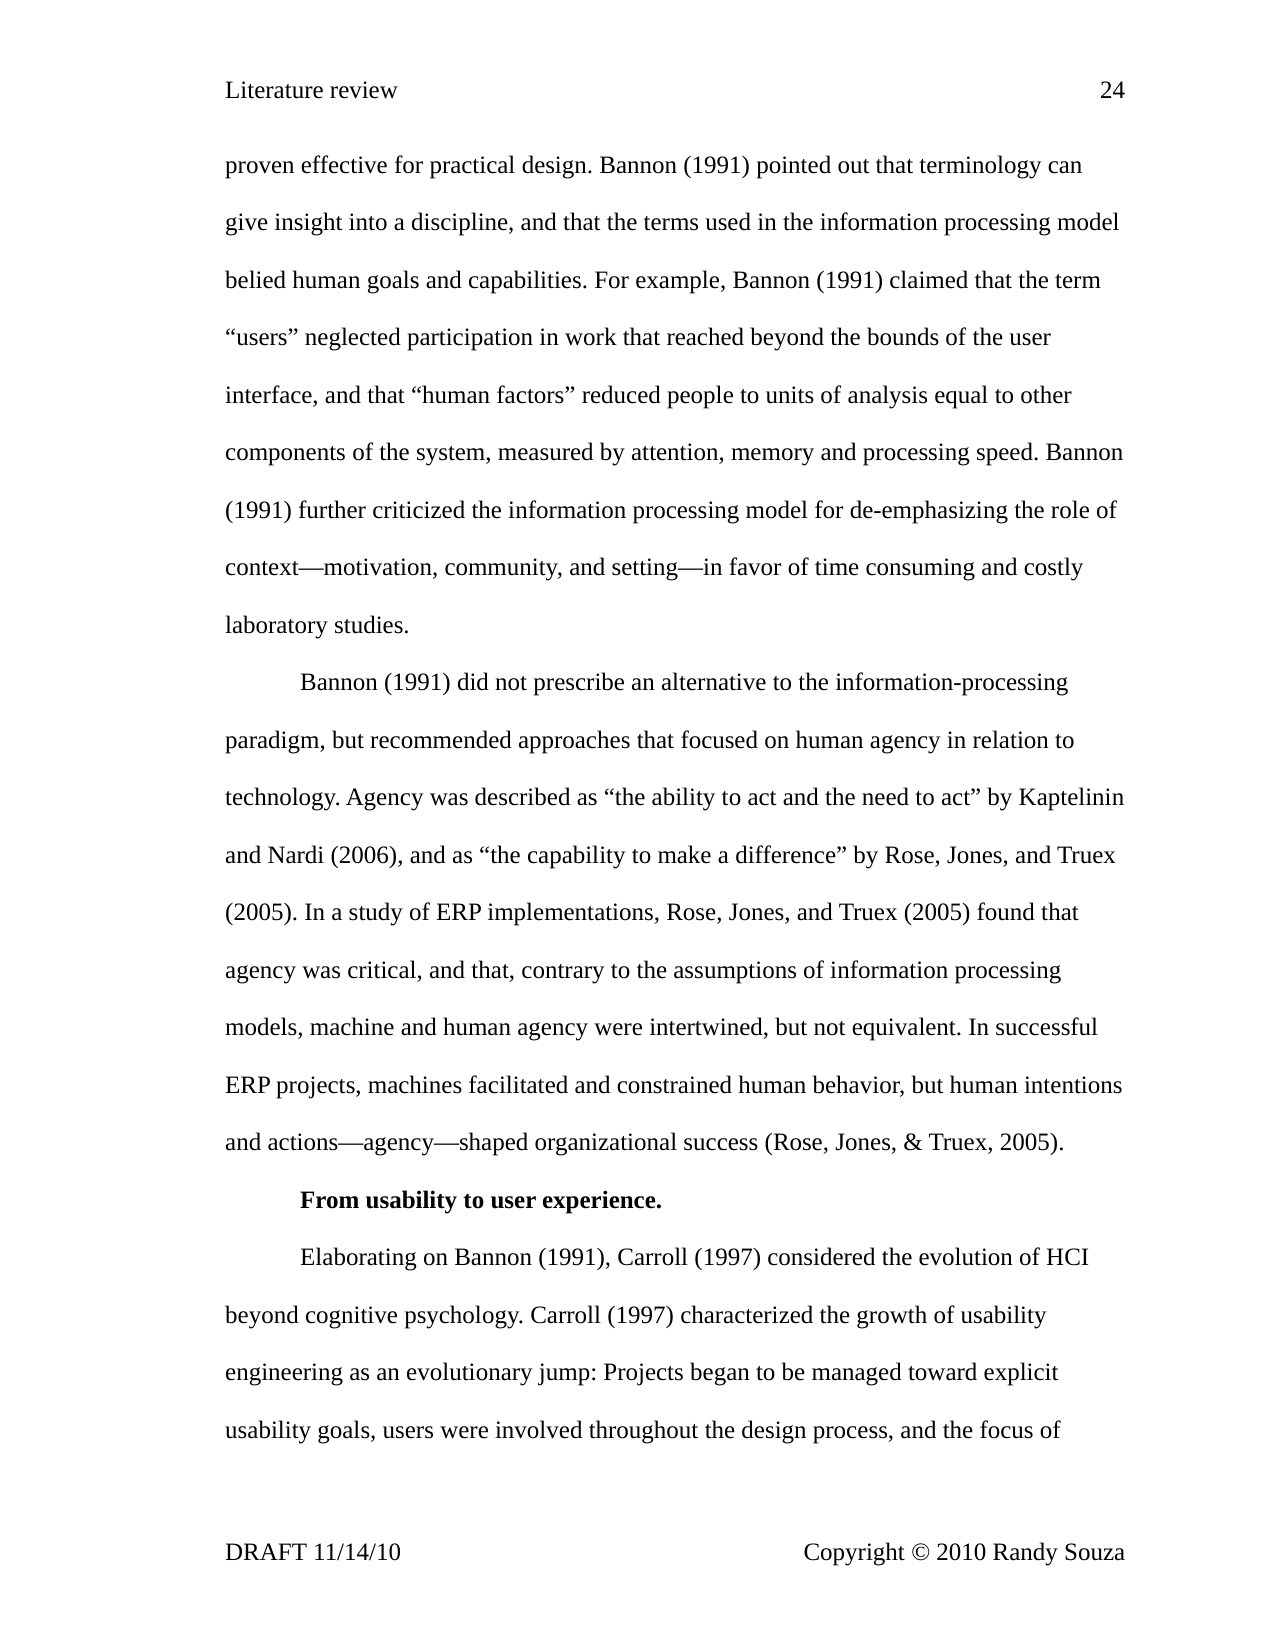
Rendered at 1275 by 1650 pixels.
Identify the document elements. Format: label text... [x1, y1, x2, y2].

text Elaborating on Bannon (1991), Carroll (1997) considered the evolution of HCI beyond cognitive psychology. Carroll (1997) characterized the growth of usability engineering as an evolutionary jump: Projects began to be managed toward explicit usability goals, users were involved throughout the design process, and the focus of [225, 1242, 1125, 1444]
text proven effective for practical design. Bannon (1991) pointed out that terminology can give insight into a discipline, and that the terms used in the information processing model belied human goals and capabilities. For example, Bannon (1991) claimed that the term “users” neglected participation in work that reached beyond the bounds of the user interface, and that “human factors” reduced people to units of analysis equal to other components of the system, measured by attention, memory and processing speed. Bannon (1991) further criticized the information processing model for de-emphasizing the role of context—motivation, community, and setting—in favor of time consuming and costly laboratory studies. [225, 150, 1125, 639]
subtitle From usability to user experience. [300, 1185, 1125, 1214]
text Bannon (1991) did not prescribe an alternative to the information-processing paradigm, but recommended approaches that focused on human agency in relation to technology. Agency was described as “the ability to act and the need to act” by Kaptelinin and Nardi (2006), and as “the capability to make a difference” by Rose, Jones, and Truex (2005). In a study of ERP implementations, Rose, Jones, and Truex (2005) found that agency was critical, and that, contrary to the assumptions of information processing models, machine and human agency were intertwined, but not equivalent. In successful ERP projects, machines facilitated and constrained human behavior, but human intentions and actions—agency—shaped organizational success (Rose, Jones, & Truex, 2005). [225, 667, 1125, 1156]
